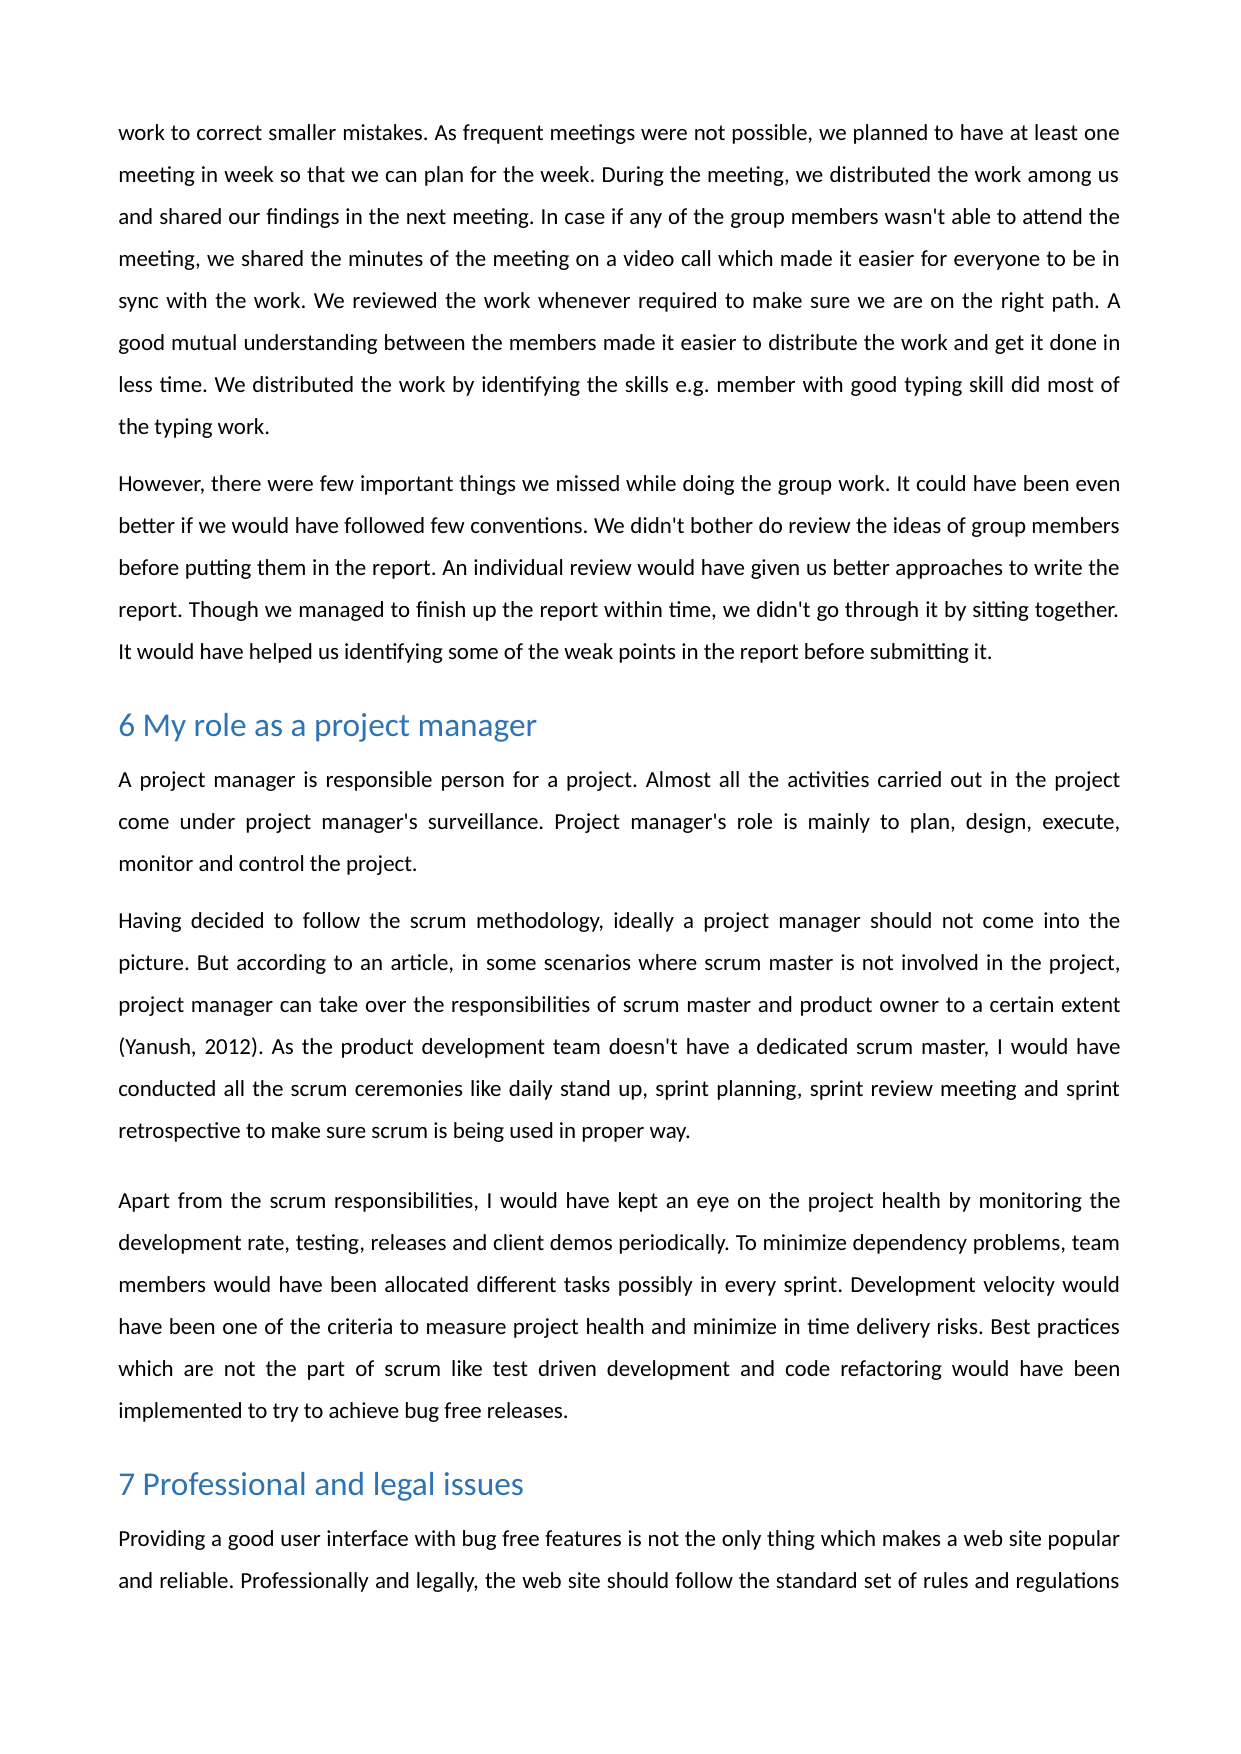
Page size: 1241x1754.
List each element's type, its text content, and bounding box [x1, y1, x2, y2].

text Providing a good user interface with bug free features is not the only thing which makes a web site popular and reliable. Professionally and legally, the web site should follow the standard set of rules and regulations [118, 1524, 1122, 1594]
text Apart from the scrum responsibilities, I would have kept an eye on the project health by monitoring the development rate, testing, releases and client demos periodically. To minimize dependency problems, team members would have been allocated different tasks possibly in every sprint. Development velocity would have been one of the criteria to measure project health and minimize in time delivery risks. Best practices which are not the part of scrum like test driven development and code refactoring would have been implemented to try to achieve bug free releases. [118, 1186, 1122, 1424]
subtitle 6 My role as a project manager [118, 704, 1122, 745]
text A project manager is responsible person for a project. Almost all the activities carried out in the project come under project manager's surveillance. Project manager's role is mainly to plan, design, execute, monitor and control the project. [118, 765, 1122, 877]
text However, there were few important things we missed while doing the group work. It could have been even better if we would have followed few conventions. We didn't bother do review the ideas of group members before putting them in the report. An individual review would have given us better approaches to write the report. Though we managed to finish up the report within time, we didn't go through it by sitting together. It would have helped us identifying some of the weak points in the report before submitting it. [118, 469, 1122, 665]
subtitle 7 Professional and legal issues [118, 1463, 1122, 1504]
text Having decided to follow the scrum methodology, ideally a project manager should not come into the picture. But according to an article, in some scenarios where scrum master is not involved in the project, project manager can take over the responsibilities of scrum master and product owner to a certain extent (Yanush, 2012). As the product development team doesn't have a dedicated scrum master, I would have conducted all the scrum ceremonies like daily stand up, sprint planning, sprint review meeting and sprint retrospective to make sure scrum is being used in proper way. [118, 906, 1122, 1144]
text work to correct smaller mistakes. As frequent meetings were not possible, we planned to have at least one meeting in week so that we can plan for the week. During the meeting, we distributed the work among us and shared our findings in the next meeting. In case if any of the group members wasn't able to attend the meeting, we shared the minutes of the meeting on a video call which made it easier for everyone to be in sync with the work. We reviewed the work whenever required to make sure we are on the right path. A good mutual understanding between the members made it easier to distribute the work and get it done in less time. We distributed the work by identifying the skills e.g. member with good typing skill did most of the typing work. [118, 118, 1122, 440]
